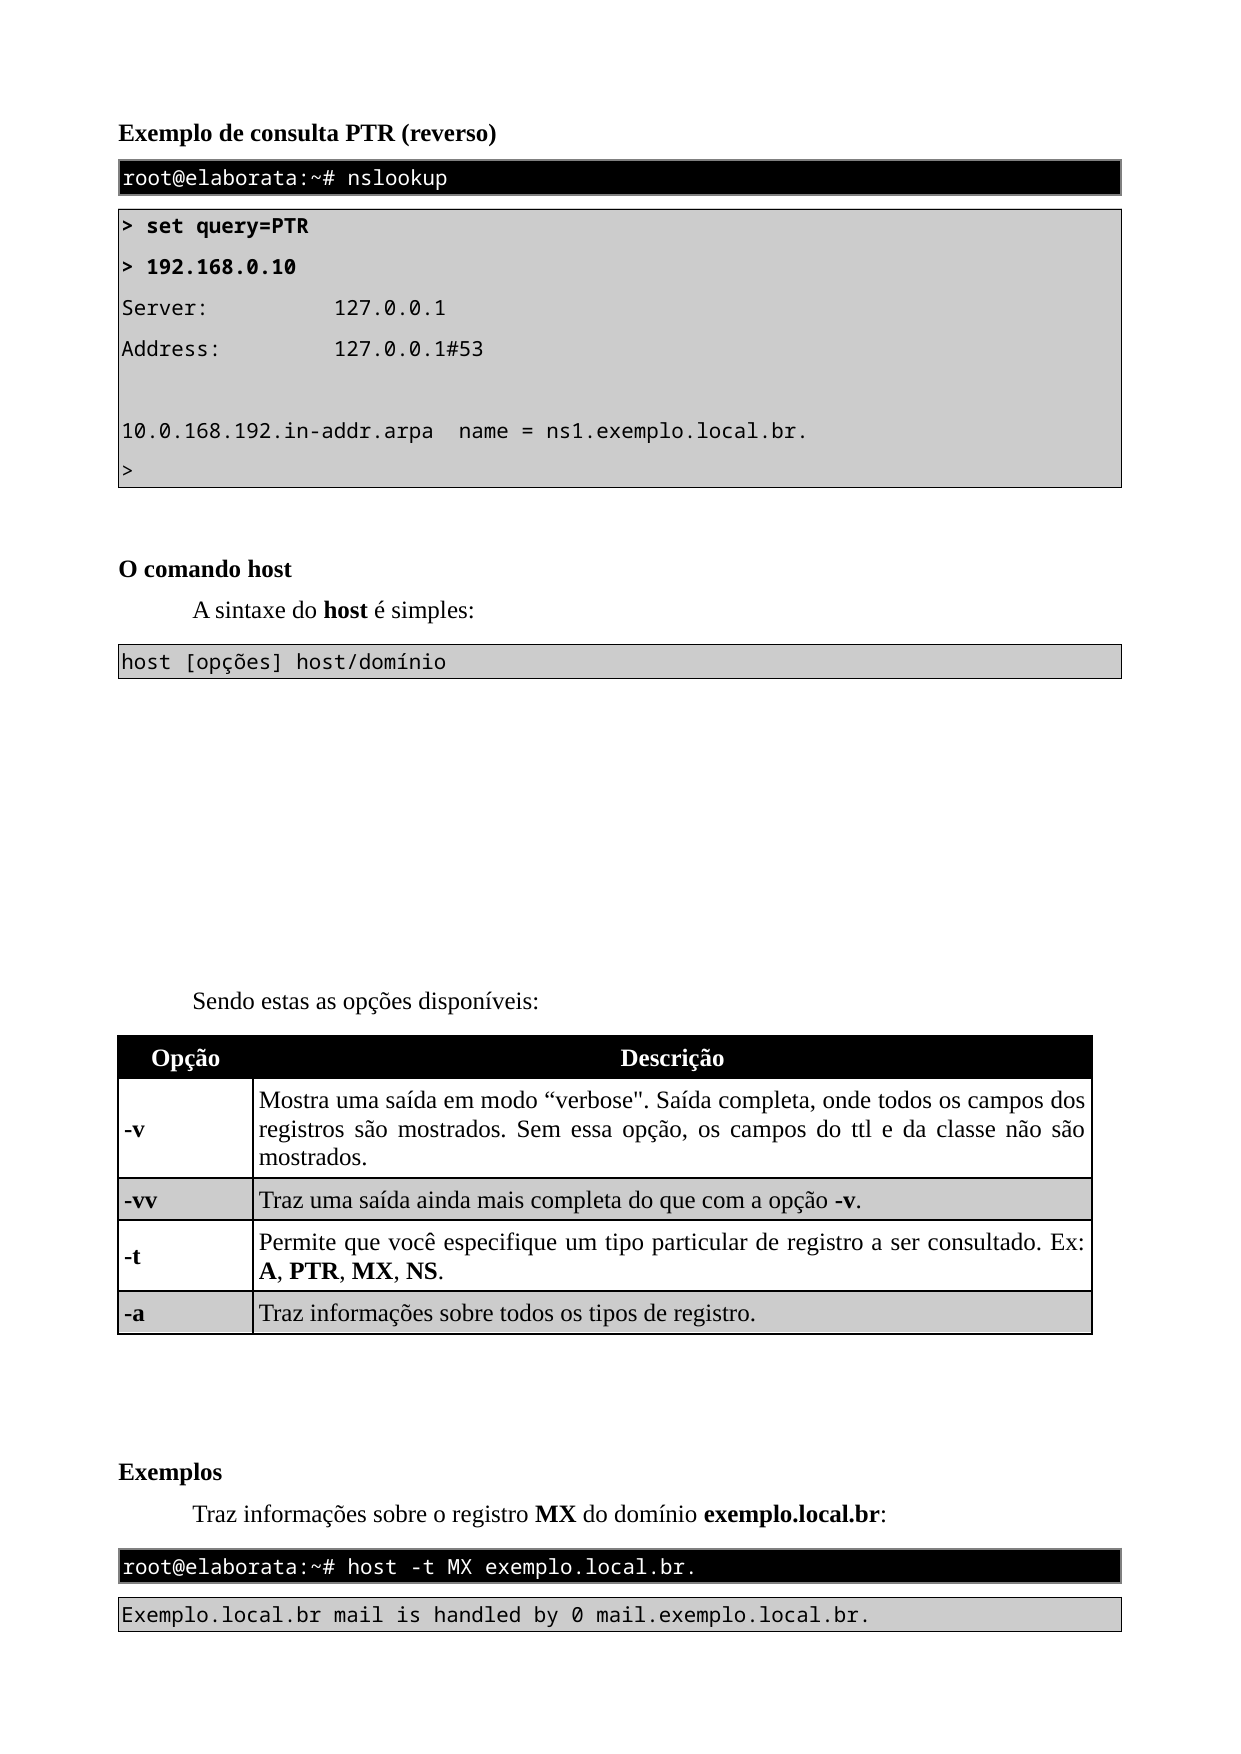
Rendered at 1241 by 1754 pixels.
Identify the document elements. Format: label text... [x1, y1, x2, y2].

table_cell -a [119, 1292, 252, 1332]
text Address: 127.0.0.1#53 [119, 331, 1121, 362]
text Traz informações sobre o registro MX do domínio exemplo.local.br: [118, 1499, 1122, 1527]
table_cell Permite que você especifique um tipo particular de registro a ser consultado. Ex: A, PTR, MX, NS. [254, 1221, 1091, 1290]
table_header Descrição [253, 1037, 1091, 1077]
table_header Opção [119, 1037, 253, 1077]
table_cell Mostra uma saída em modo “verbose". Saída completa, onde todos os campos dos registros são mostrados. Sem essa opção, os campos do ttl e da classe não são mostrados. [254, 1079, 1091, 1177]
table_cell -t [119, 1221, 252, 1290]
text root@elaborata:~# host -t MX exemplo.local.br. [120, 1550, 1120, 1582]
text Exemplo.local.br mail is handled by 0 mail.exemplo.local.br. [119, 1598, 1121, 1631]
table_cell -vv [119, 1179, 252, 1219]
subtitle O comando host [118, 554, 1122, 583]
text 10.0.168.192.in-addr.arpa name = ns1.exemplo.local.br. [119, 413, 1121, 444]
table_cell Traz uma saída ainda mais completa do que com a opção -v. [254, 1179, 1091, 1219]
text Sendo estas as opções disponíveis: [118, 986, 1122, 1014]
table_cell Traz informações sobre todos os tipos de registro. [254, 1292, 1091, 1332]
text > set query=PTR [119, 210, 1121, 240]
subtitle Exemplo de consulta PTR (reverso) [118, 118, 1122, 147]
text > [119, 453, 1121, 487]
text > 192.168.0.10 [119, 249, 1121, 281]
text root@elaborata:~# nslookup [120, 161, 1120, 194]
text A sintaxe do host é simples: [118, 595, 1122, 624]
text host [opções] host/domínio [119, 645, 1121, 678]
text Server: 127.0.0.1 [119, 290, 1121, 322]
table_cell -v [119, 1079, 252, 1177]
subtitle Exemplos [118, 1457, 1122, 1486]
